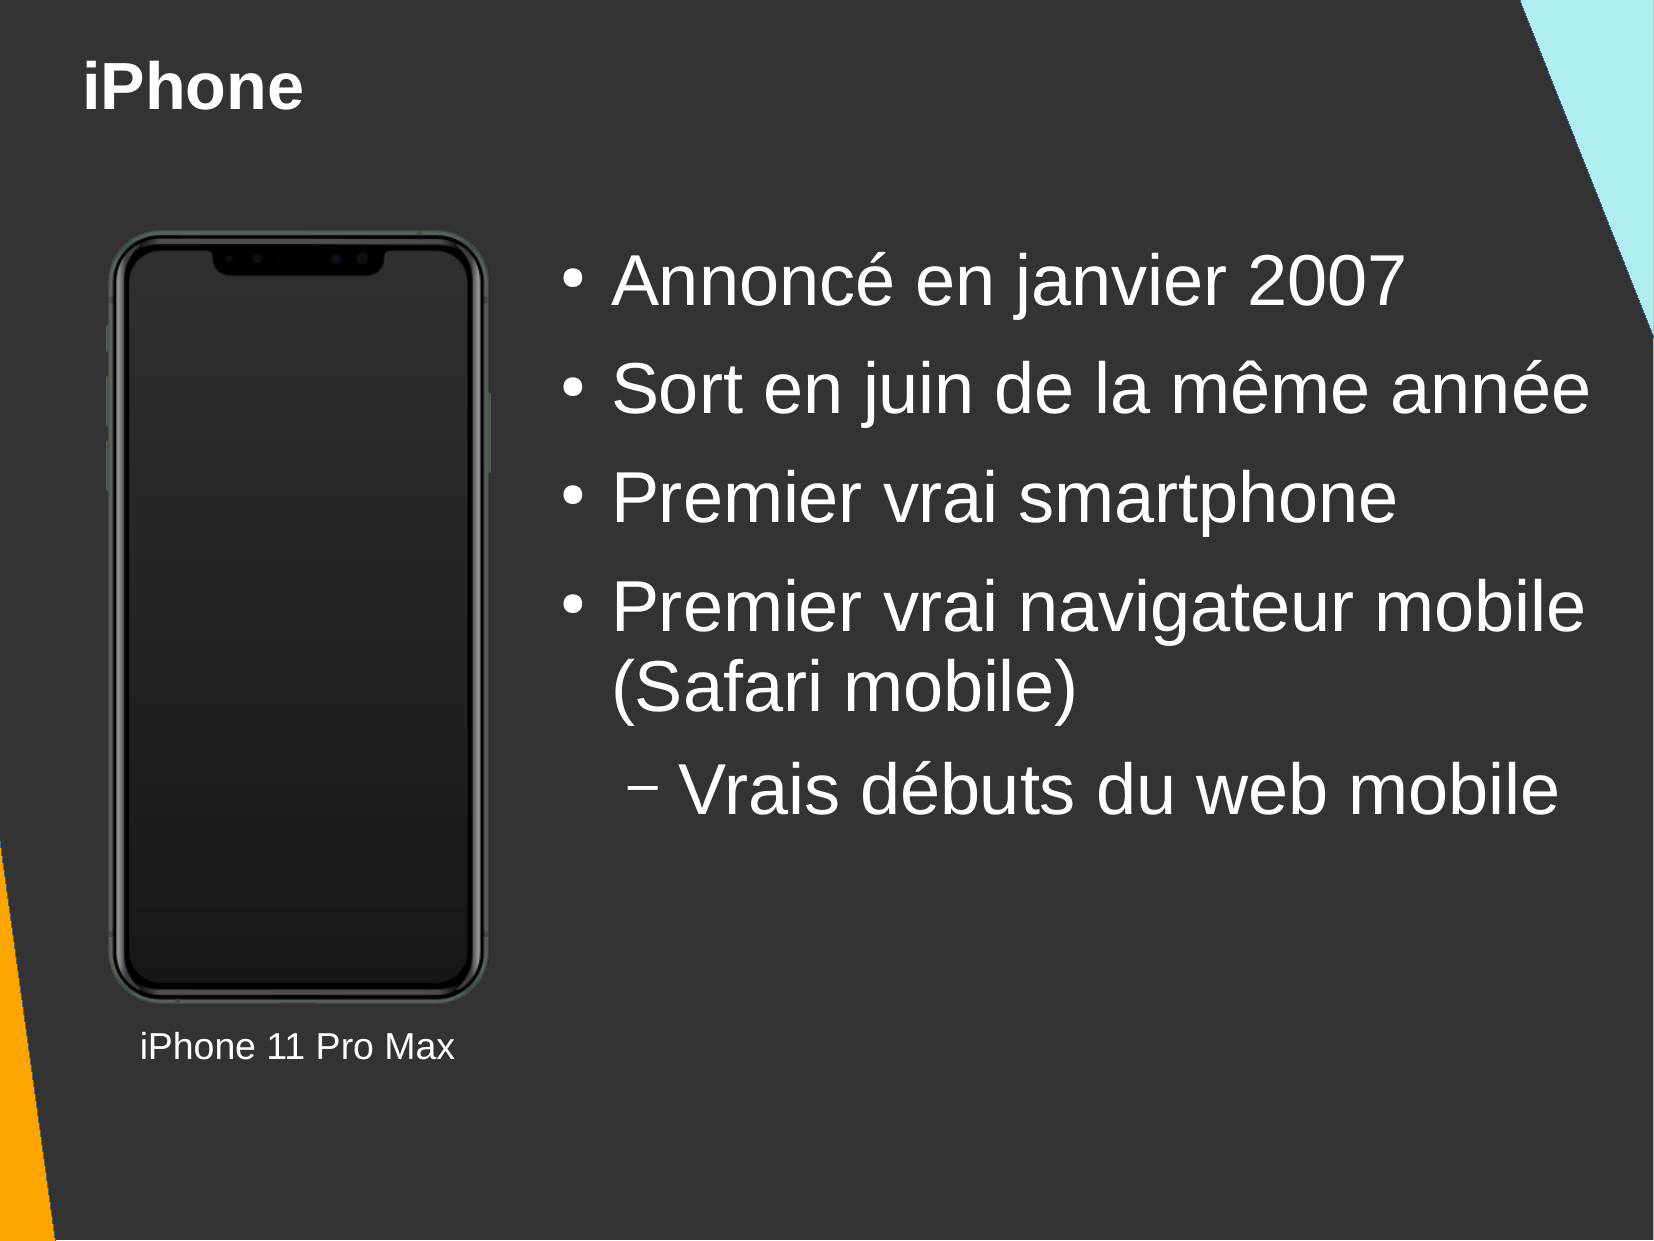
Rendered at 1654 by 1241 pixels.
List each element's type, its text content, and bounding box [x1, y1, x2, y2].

text_box iPhone 11 Pro Max [125, 1017, 473, 1075]
picture [106, 230, 491, 1004]
title iPhone [82, 49, 1571, 152]
list Annoncé en janvier 2007 Sort en juin de la même année Premier vrai smartphone Premier vrai navigateur mobile (Safari mobile) Vrais débuts du web mobile [542, 239, 1607, 886]
text_box [1520, 0, 1654, 338]
text_box [0, 840, 56, 1241]
